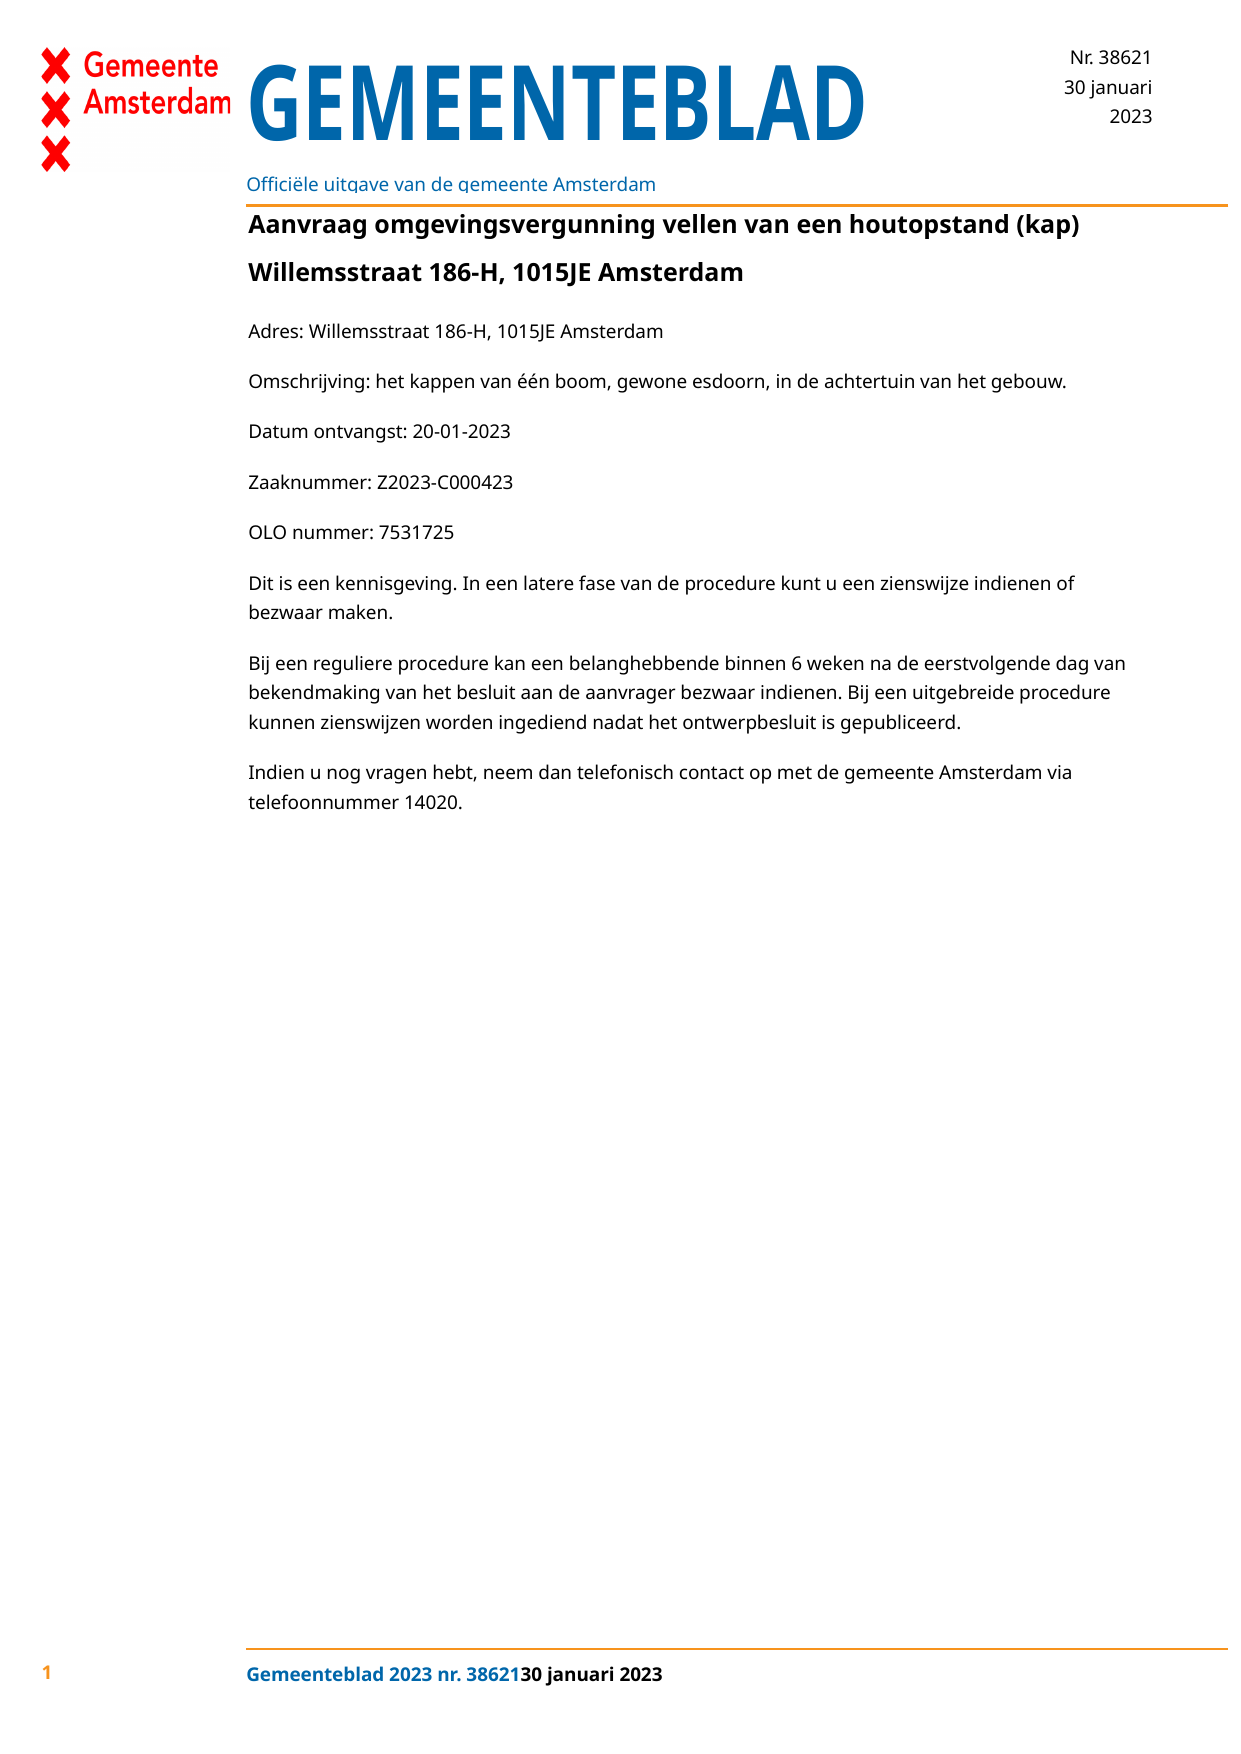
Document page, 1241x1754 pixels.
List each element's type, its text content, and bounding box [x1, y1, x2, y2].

text Zaaknummer: Z2023-C000423 [248, 469, 1152, 495]
picture [41, 47, 231, 172]
text Datum ontvangst: 20-01-2023 [248, 419, 1152, 444]
text Omschrijving: het kappen van één boom, gewone esdoorn, in de achtertuin van het gebouw. [248, 368, 1152, 394]
text Dit is een kennisgeving. In een latere fase van de procedure kunt u een zienswijze indienen of bezwaar maken. [248, 570, 1152, 625]
text Aanvraag omgevingsvergunning vellen van een houtopstand (kap) Willemsstraat 186-H, 1015JE Amsterdam [248, 207, 1152, 288]
text OLO nummer: 7531725 [248, 519, 1152, 545]
text Adres: Willemsstraat 186-H, 1015JE Amsterdam [248, 318, 1152, 344]
text Bij een reguliere procedure kan een belanghebbende binnen 6 weken na de eerstvolgende dag van bekendmaking van het besluit aan de aanvrager bezwaar indienen. Bij een uitgebreide procedure kunnen zienswijzen worden ingediend nadat het ontwerpbesluit is gepubliceerd. [248, 650, 1152, 735]
text Indien u nog vragen hebt, neem dan telefonisch contact op met de gemeente Amsterdam via telefoonnummer 14020. [248, 759, 1152, 815]
